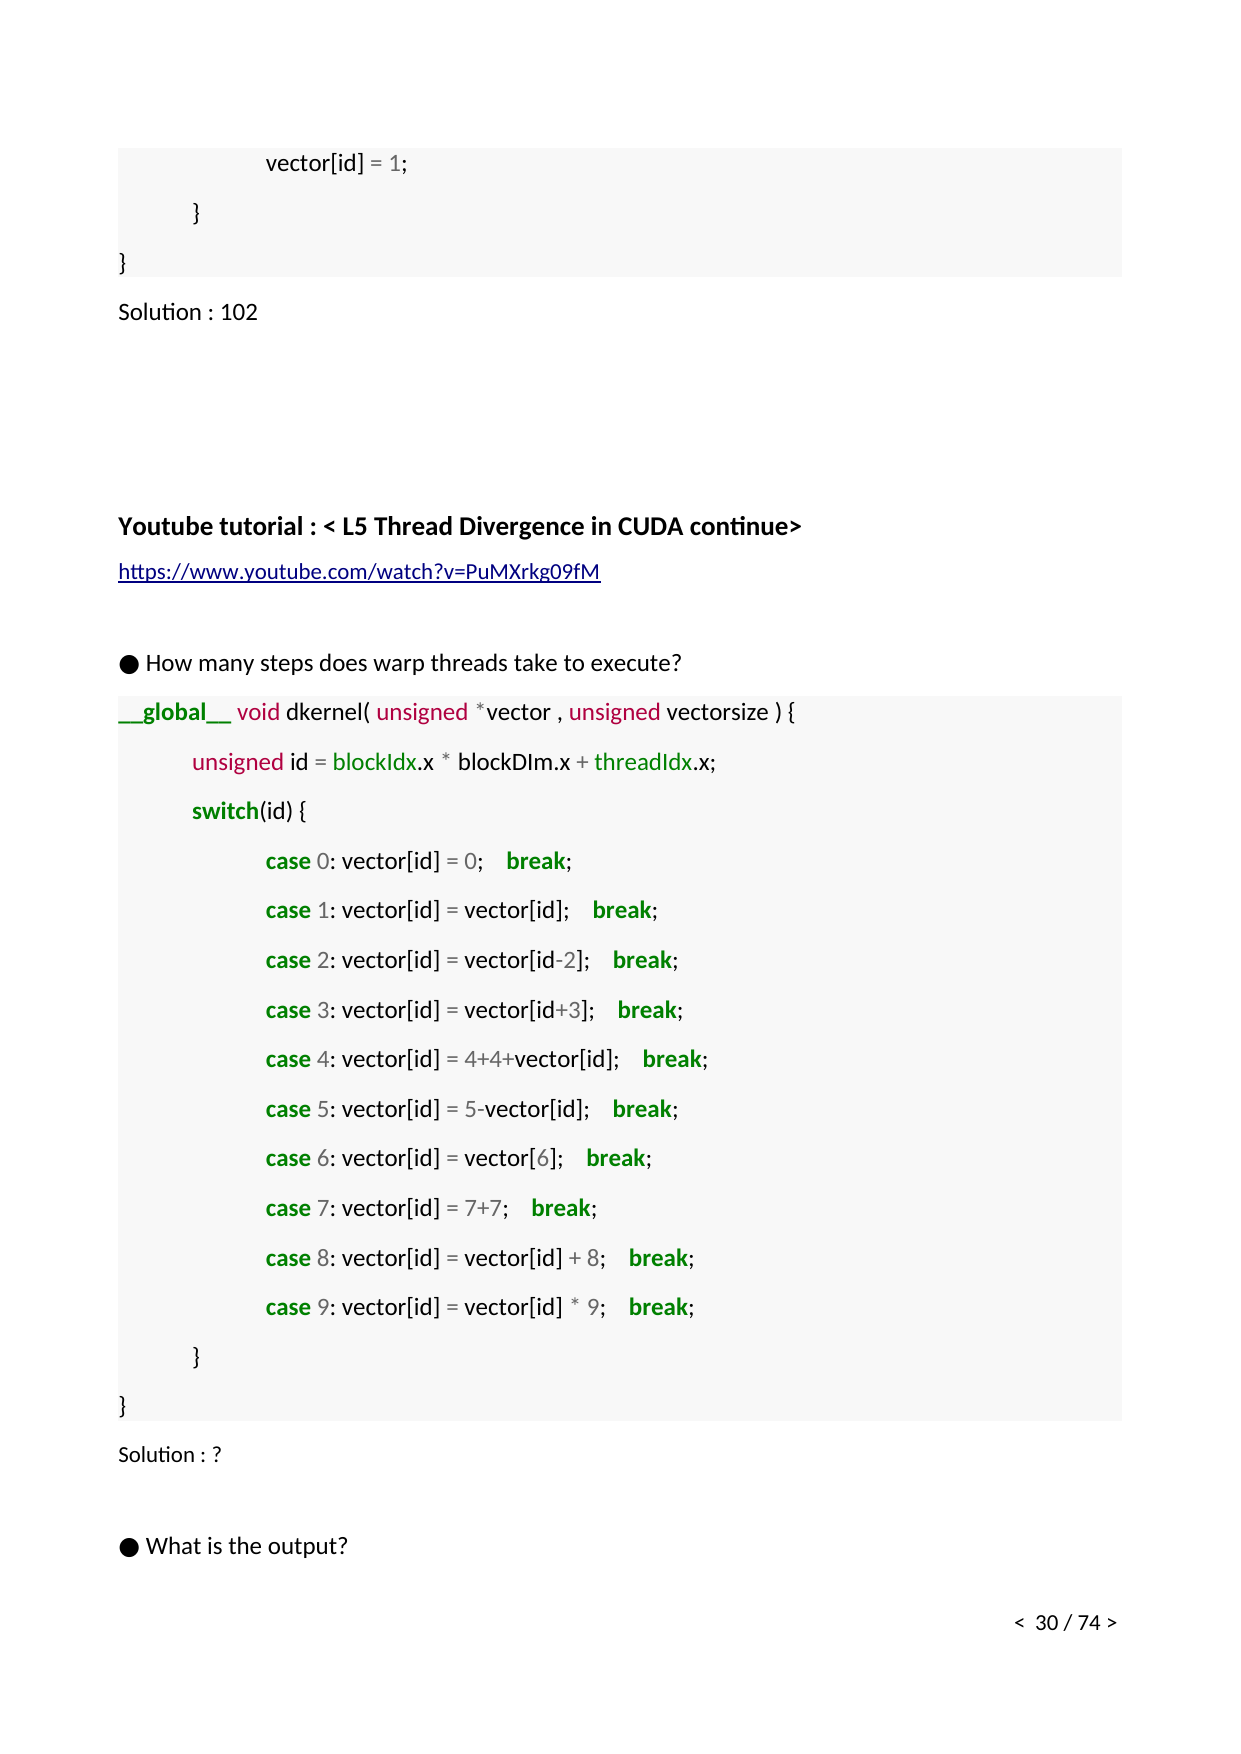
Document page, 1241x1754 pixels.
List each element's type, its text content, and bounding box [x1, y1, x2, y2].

text vector[id] = 1; [118, 148, 1122, 178]
text https://www.youtube.com/watch?v=PuMXrkg09fM [118, 557, 1122, 585]
text unsigned id = blockIdx.x * blockDIm.x + threadIdx.x; [118, 746, 1122, 776]
text case 5: vector[id] = 5-vector[id]; break; [118, 1093, 1122, 1123]
text case 3: vector[id] = vector[id+3]; break; [118, 994, 1122, 1024]
text switch(id) { [118, 796, 1122, 826]
text } [118, 247, 1122, 277]
subtitle Youtube tutorial : < L5 Thread Divergence in CUDA continue> [118, 509, 1122, 542]
text case 8: vector[id] = vector[id] + 8; break; [118, 1242, 1122, 1272]
text Solution : ? [118, 1440, 1122, 1468]
text case 4: vector[id] = 4+4+vector[id]; break; [118, 1043, 1122, 1074]
text __global__ void dkernel( unsigned *vector , unsigned vectorsize ) { [118, 696, 1122, 727]
text case 1: vector[id] = vector[id]; break; [118, 895, 1122, 925]
text } [118, 197, 1122, 228]
text Solution : 102 [118, 296, 1122, 327]
text case 7: vector[id] = 7+7; break; [118, 1192, 1122, 1223]
text ● How many steps does warp threads take to execute? [118, 647, 1122, 677]
text case 0: vector[id] = 0; break; [118, 845, 1122, 876]
text } [118, 1391, 1122, 1421]
text case 6: vector[id] = vector[6]; break; [118, 1143, 1122, 1173]
text } [118, 1341, 1122, 1371]
text ● What is the output? [118, 1530, 1122, 1560]
text case 9: vector[id] = vector[id] * 9; break; [118, 1291, 1122, 1322]
text case 2: vector[id] = vector[id-2]; break; [118, 944, 1122, 975]
